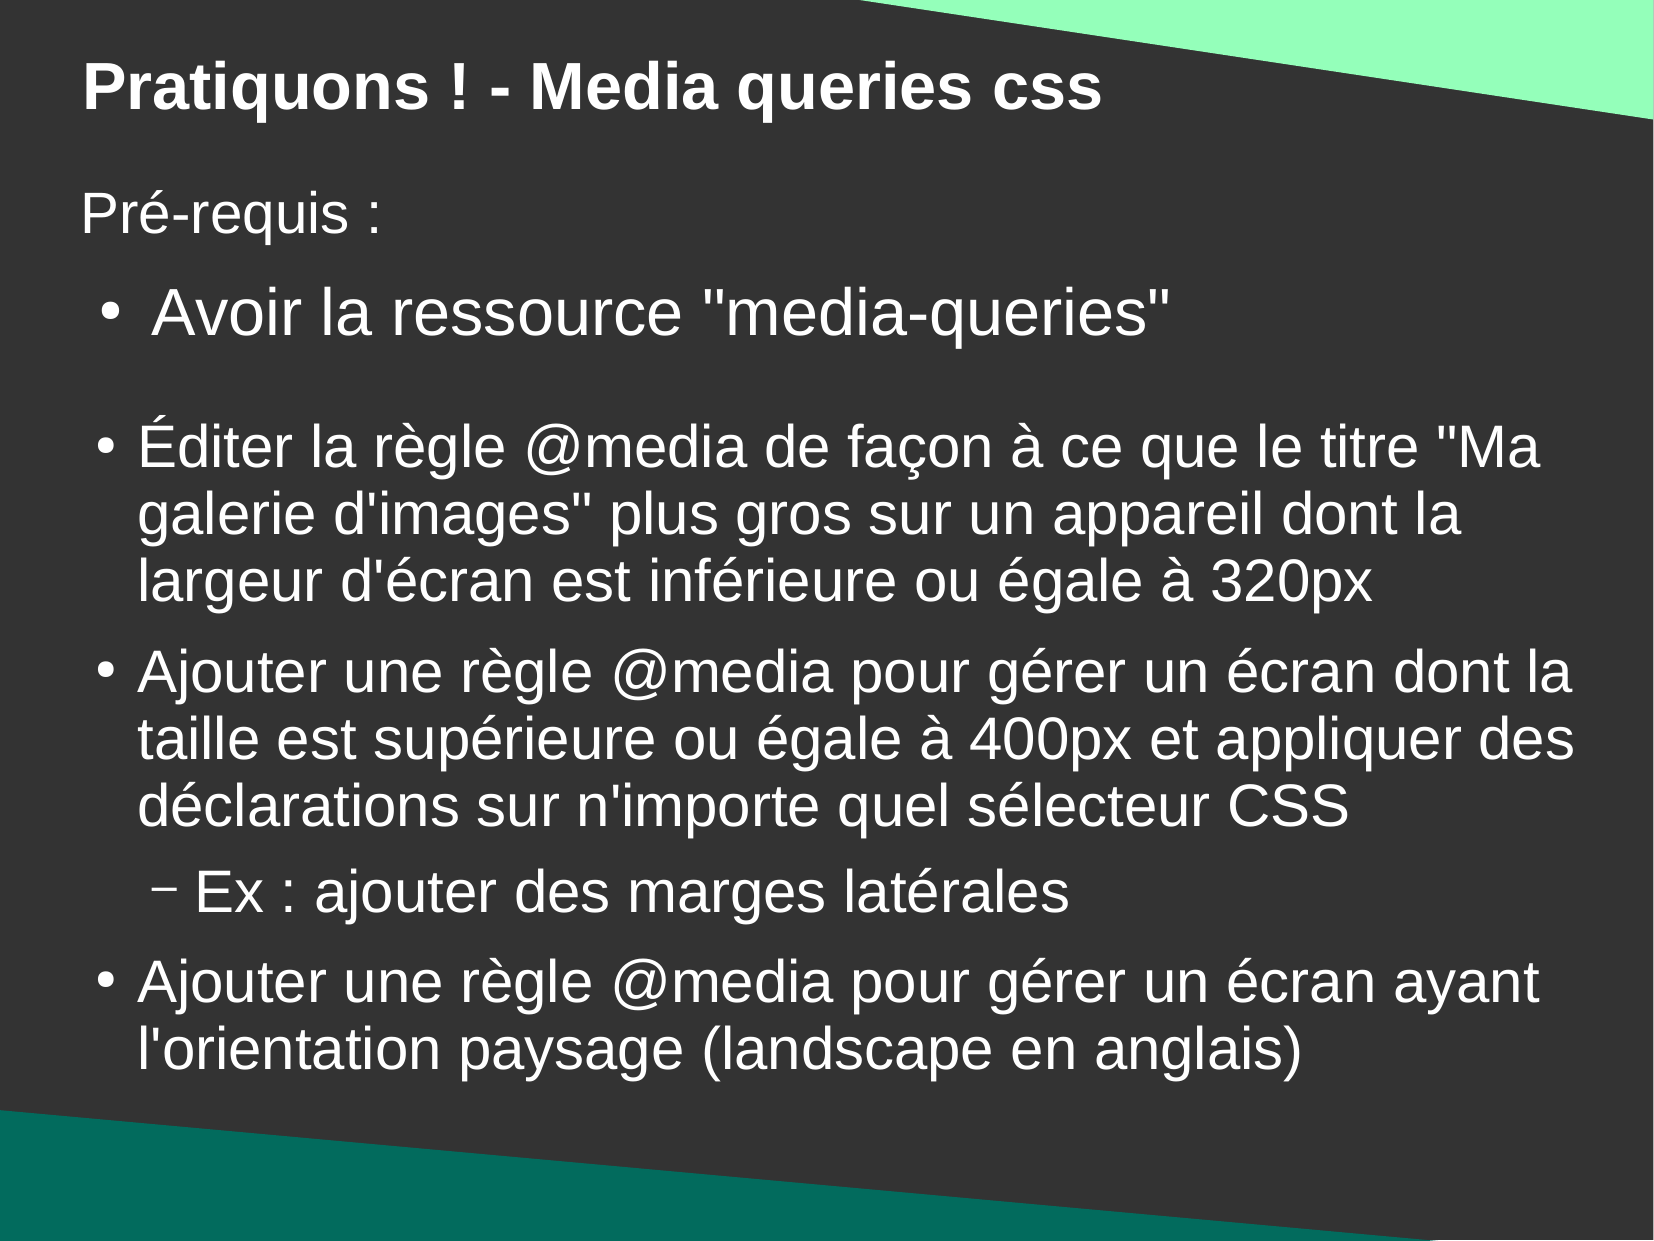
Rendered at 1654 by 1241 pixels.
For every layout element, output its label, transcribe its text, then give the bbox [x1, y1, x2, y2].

text_box [859, 0, 1654, 120]
list Éditer la règle @media de façon à ce que le titre "Ma galerie d'images" plus gros sur un appareil dont la largeur d'écran est inférieure ou égale à 320px Ajouter une règle @media pour gérer un écran dont la taille est supérieure ou égale à 400px et appliquer des déclarations sur n'importe quel sélecteur CSS Ex : ajouter des marges latérales Ajouter une règle @media pour gérer un écran ayant l'orientation paysage (landscape en anglais) [80, 413, 1605, 1099]
title Pratiquons ! - Media queries css [82, 49, 1571, 152]
list Pré-requis : Avoir la ressource "media-queries" [80, 180, 1620, 367]
